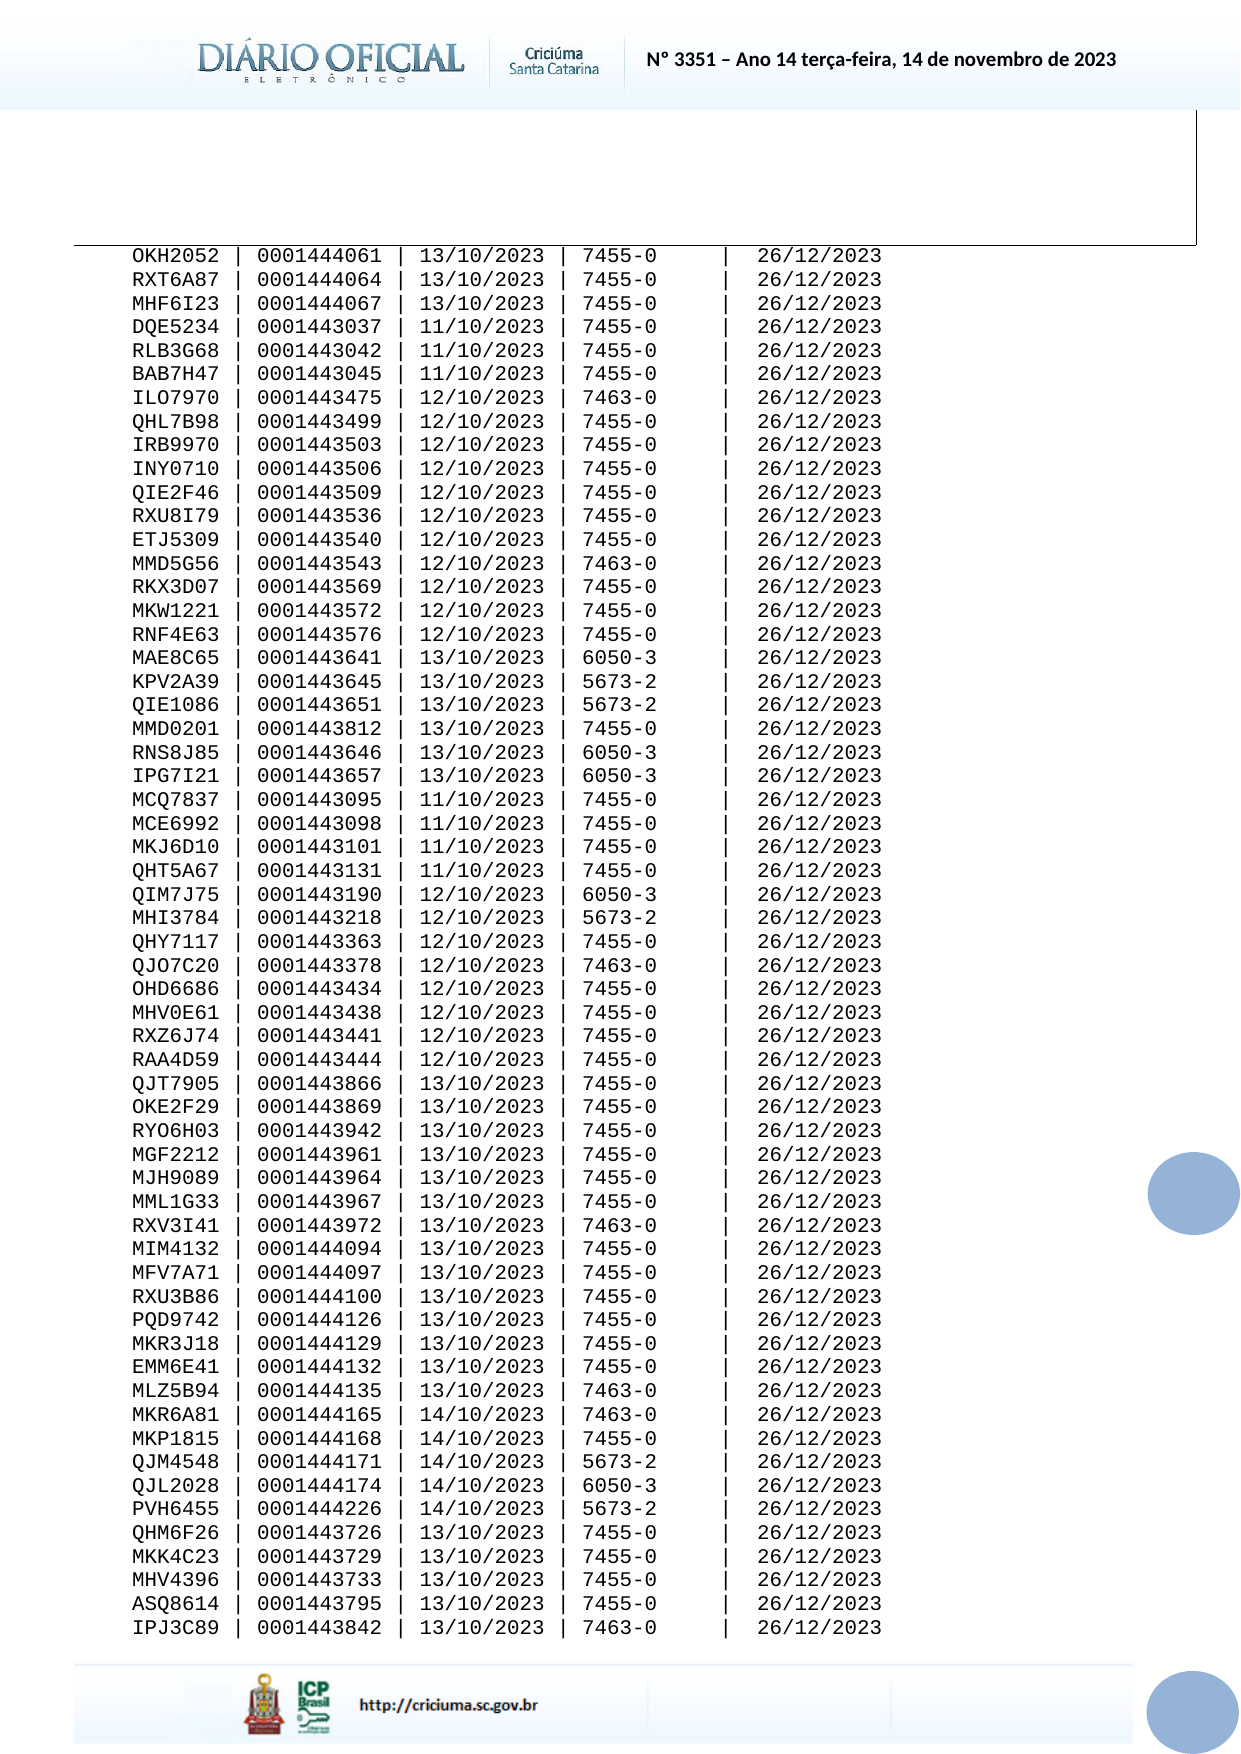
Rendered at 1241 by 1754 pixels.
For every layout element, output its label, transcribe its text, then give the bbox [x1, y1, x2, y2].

text MHV4396 | 0001443733 | 13/10/2023 | 7455-0 | 26/12/2023 [44, 1569, 1196, 1593]
text MCE6992 | 0001443098 | 11/10/2023 | 7455-0 | 26/12/2023 [44, 813, 1196, 836]
text QIE1086 | 0001443651 | 13/10/2023 | 5673-2 | 26/12/2023 [44, 694, 1196, 718]
text IRB9970 | 0001443503 | 12/10/2023 | 7455-0 | 26/12/2023 [44, 434, 1196, 458]
text PQD9742 | 0001444126 | 13/10/2023 | 7455-0 | 26/12/2023 [44, 1309, 1196, 1333]
text RXV3I41 | 0001443972 | 13/10/2023 | 7463-0 | 26/12/2023 [44, 1215, 1196, 1238]
text RKX3D07 | 0001443569 | 12/10/2023 | 7455-0 | 26/12/2023 [44, 576, 1196, 600]
text OHD6686 | 0001443434 | 12/10/2023 | 7455-0 | 26/12/2023 [44, 978, 1196, 1002]
text QHY7117 | 0001443363 | 12/10/2023 | 7455-0 | 26/12/2023 [44, 931, 1196, 954]
text MML1G33 | 0001443967 | 13/10/2023 | 7455-0 | 26/12/2023 [44, 1191, 1153, 1215]
text QIM7J75 | 0001443190 | 12/10/2023 | 6050-3 | 26/12/2023 [44, 884, 1196, 907]
text MKR3J18 | 0001444129 | 13/10/2023 | 7455-0 | 26/12/2023 [44, 1333, 1196, 1357]
text QHM6F26 | 0001443726 | 13/10/2023 | 7455-0 | 26/12/2023 [44, 1522, 1196, 1546]
text RXT6A87 | 0001444064 | 13/10/2023 | 7455-0 | 26/12/2023 [44, 269, 1196, 292]
text RXU3B86 | 0001444100 | 13/10/2023 | 7455-0 | 26/12/2023 [44, 1286, 1196, 1309]
text DQE5234 | 0001443037 | 11/10/2023 | 7455-0 | 26/12/2023 [44, 316, 1196, 340]
text EMM6E41 | 0001444132 | 13/10/2023 | 7455-0 | 26/12/2023 [44, 1357, 1196, 1380]
text ILO7970 | 0001443475 | 12/10/2023 | 7463-0 | 26/12/2023 [44, 387, 1196, 411]
text OKH2052 | 0001444061 | 13/10/2023 | 7455-0 | 26/12/2023 [44, 245, 1196, 269]
text BAB7H47 | 0001443045 | 11/10/2023 | 7455-0 | 26/12/2023 [44, 363, 1196, 387]
text RAA4D59 | 0001443444 | 12/10/2023 | 7455-0 | 26/12/2023 [44, 1049, 1196, 1073]
text QHT5A67 | 0001443131 | 11/10/2023 | 7455-0 | 26/12/2023 [44, 860, 1196, 884]
text MMD5G56 | 0001443543 | 12/10/2023 | 7463-0 | 26/12/2023 [44, 553, 1196, 576]
text RXU8I79 | 0001443536 | 12/10/2023 | 7455-0 | 26/12/2023 [44, 505, 1196, 529]
text QJO7C20 | 0001443378 | 12/10/2023 | 7463-0 | 26/12/2023 [44, 954, 1196, 978]
text RLB3G68 | 0001443042 | 11/10/2023 | 7455-0 | 26/12/2023 [44, 340, 1196, 363]
text RXZ6J74 | 0001443441 | 12/10/2023 | 7455-0 | 26/12/2023 [44, 1026, 1196, 1049]
text MKR6A81 | 0001444165 | 14/10/2023 | 7463-0 | 26/12/2023 [44, 1404, 1196, 1427]
text MHI3784 | 0001443218 | 12/10/2023 | 5673-2 | 26/12/2023 [44, 907, 1196, 931]
text IPG7I21 | 0001443657 | 13/10/2023 | 6050-3 | 26/12/2023 [44, 765, 1196, 789]
text MJH9089 | 0001443964 | 13/10/2023 | 7455-0 | 26/12/2023 [44, 1167, 1157, 1191]
text RNF4E63 | 0001443576 | 12/10/2023 | 7455-0 | 26/12/2023 [44, 623, 1196, 647]
text MKW1221 | 0001443572 | 12/10/2023 | 7455-0 | 26/12/2023 [44, 600, 1196, 623]
text ASQ8614 | 0001443795 | 13/10/2023 | 7455-0 | 26/12/2023 [44, 1593, 1196, 1617]
text MKK4C23 | 0001443729 | 13/10/2023 | 7455-0 | 26/12/2023 [44, 1546, 1196, 1569]
text MGF2212 | 0001443961 | 13/10/2023 | 7455-0 | 26/12/2023 [44, 1144, 1196, 1167]
text QHL7B98 | 0001443499 | 12/10/2023 | 7455-0 | 26/12/2023 [44, 411, 1196, 434]
text RNS8J85 | 0001443646 | 13/10/2023 | 6050-3 | 26/12/2023 [44, 742, 1196, 765]
text MMD0201 | 0001443812 | 13/10/2023 | 7455-0 | 26/12/2023 [44, 718, 1196, 742]
text MHV0E61 | 0001443438 | 12/10/2023 | 7455-0 | 26/12/2023 [44, 1002, 1196, 1026]
text QJT7905 | 0001443866 | 13/10/2023 | 7455-0 | 26/12/2023 [44, 1073, 1196, 1096]
text MAE8C65 | 0001443641 | 13/10/2023 | 6050-3 | 26/12/2023 [44, 647, 1196, 671]
text MCQ7837 | 0001443095 | 11/10/2023 | 7455-0 | 26/12/2023 [44, 789, 1196, 813]
text MHF6I23 | 0001444067 | 13/10/2023 | 7455-0 | 26/12/2023 [44, 292, 1196, 316]
text MLZ5B94 | 0001444135 | 13/10/2023 | 7463-0 | 26/12/2023 [44, 1380, 1196, 1404]
text PVH6455 | 0001444226 | 14/10/2023 | 5673-2 | 26/12/2023 [44, 1498, 1196, 1522]
text MKP1815 | 0001444168 | 14/10/2023 | 7455-0 | 26/12/2023 [44, 1427, 1196, 1451]
text OKE2F29 | 0001443869 | 13/10/2023 | 7455-0 | 26/12/2023 [44, 1096, 1196, 1120]
text INY0710 | 0001443506 | 12/10/2023 | 7455-0 | 26/12/2023 [44, 458, 1196, 482]
text MFV7A71 | 0001444097 | 13/10/2023 | 7455-0 | 26/12/2023 [44, 1262, 1196, 1286]
text QJL2028 | 0001444174 | 14/10/2023 | 6050-3 | 26/12/2023 [44, 1475, 1196, 1498]
text ETJ5309 | 0001443540 | 12/10/2023 | 7455-0 | 26/12/2023 [44, 529, 1196, 553]
text QJM4548 | 0001444171 | 14/10/2023 | 5673-2 | 26/12/2023 [44, 1451, 1196, 1475]
text MIM4132 | 0001444094 | 13/10/2023 | 7455-0 | 26/12/2023 [44, 1238, 1196, 1262]
text MKJ6D10 | 0001443101 | 11/10/2023 | 7455-0 | 26/12/2023 [44, 836, 1196, 860]
text QIE2F46 | 0001443509 | 12/10/2023 | 7455-0 | 26/12/2023 [44, 482, 1196, 505]
text IPJ3C89 | 0001443842 | 13/10/2023 | 7463-0 | 26/12/2023 [44, 1617, 1196, 1640]
text RYO6H03 | 0001443942 | 13/10/2023 | 7455-0 | 26/12/2023 [44, 1120, 1196, 1144]
text KPV2A39 | 0001443645 | 13/10/2023 | 5673-2 | 26/12/2023 [44, 671, 1196, 694]
